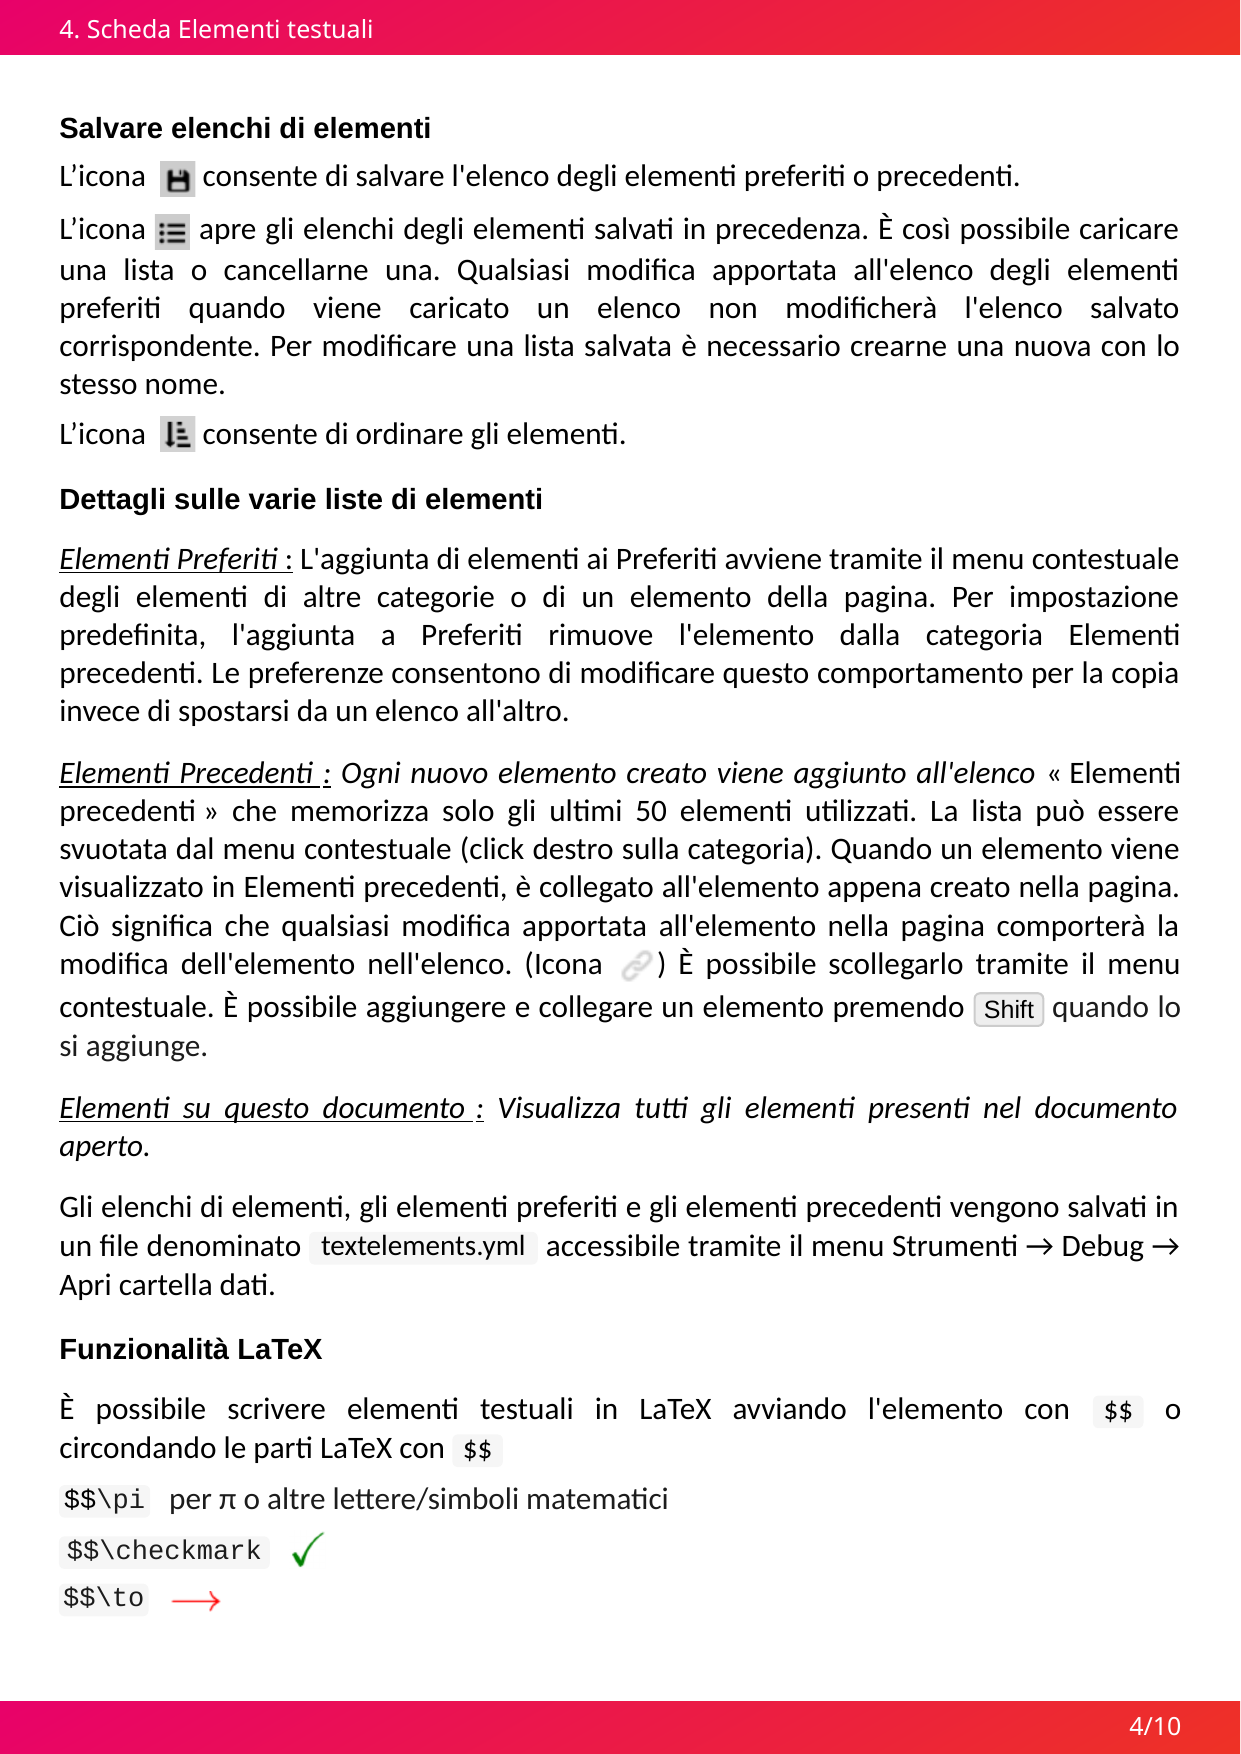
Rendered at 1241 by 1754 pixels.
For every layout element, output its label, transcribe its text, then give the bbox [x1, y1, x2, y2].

text L’icona apre gli elenchi degli elementi salvati in precedenza. È così possibile caricare una lista o cancellarne una. Qualsiasi modifica apportata all'elenco degli elementi preferiti quando viene caricato un elenco non modificherà l'elenco salvato corrispondente. Per modificare una lista salvata è necessario crearne una nuova con lo stesso nome. [59, 209, 1181, 402]
subtitle Salvare elenchi di elementi [59, 111, 1181, 144]
picture [615, 946, 657, 987]
text Elementi su questo documento : Visualizza tutti gli elementi presenti nel documento aperto. [59, 1088, 1181, 1164]
text L’icona consente di salvare l'elenco degli elementi preferiti o precedenti. [59, 156, 1181, 197]
picture [288, 1530, 326, 1569]
picture [160, 161, 196, 197]
text per π o altre lettere/simboli matematici [59, 1479, 1181, 1519]
picture [154, 214, 190, 250]
text Gli elenchi di elementi, gli elementi preferiti e gli elementi precedenti vengono salvati in un file denominato accessibile tramite il menu Strumenti → Debug → Apri cartella dati. [59, 1188, 1181, 1303]
text È possibile scrivere elementi testuali in LaTeX avviando l'elemento con o circondando le parti LaTeX con [59, 1389, 1181, 1467]
picture [167, 1587, 224, 1614]
subtitle Funzionalità LaTeX [59, 1332, 1181, 1366]
picture [160, 416, 196, 452]
subtitle Dettagli sulle varie liste di elementi [59, 482, 1181, 515]
text L’icona consente di ordinare gli elementi. [59, 414, 1181, 452]
text Elementi Precedenti : Ogni nuovo elemento creato viene aggiunto all'elenco « Elementi precedenti » che memorizza solo gli ultimi 50 elementi utilizzati. La lista può essere svuotata dal menu contestuale (click destro sulla categoria). Quando un elemento viene visualizzato in Elementi precedenti, è collegato all'elemento appena creato nella pagina. Ciò significa che qualsiasi modifica apportata all'elemento nella pagina comporterà la modifica dell'elemento nell'elenco. (Icona ) È possibile scollegarlo tramite il menu contestuale. È possibile aggiungere e collegare un elemento premendo quando lo si aggiunge. [59, 753, 1181, 1064]
text Elementi Preferiti : L'aggiunta di elementi ai Preferiti avviene tramite il menu contestuale degli elementi di altre categorie o di un elemento della pagina. Per impostazione predefinita, l'aggiunta a Preferiti rimuove l'elemento dalla categoria Elementi precedenti. Le preferenze consentono di modificare questo comportamento per la copia invece di spostarsi da un elenco all'altro. [59, 539, 1181, 729]
